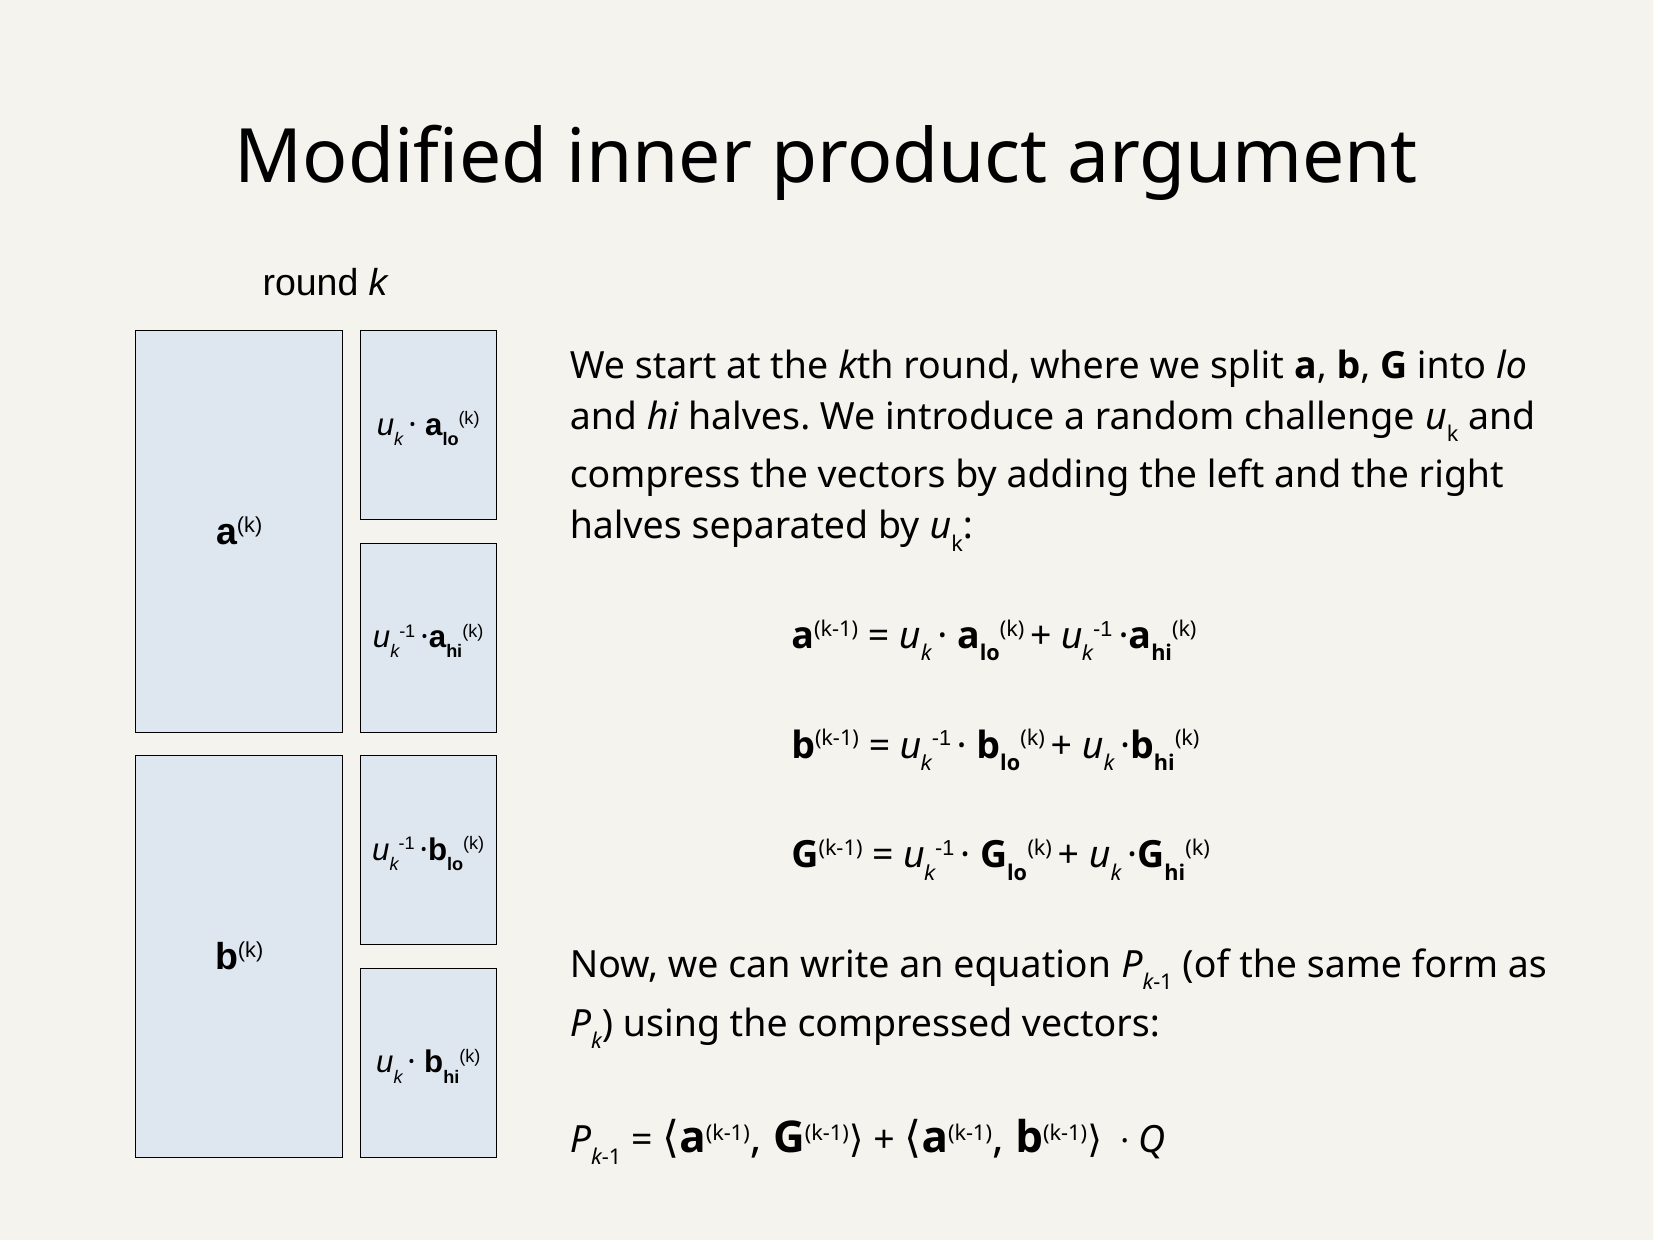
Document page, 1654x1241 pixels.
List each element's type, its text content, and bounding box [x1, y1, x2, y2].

text_box uk · alo(k) [360, 330, 497, 520]
text_box round k [248, 253, 403, 311]
text_box uk-1 ·blo(k) [360, 755, 497, 945]
text_box b(k) [135, 755, 343, 1158]
text_box We start at the kth round, where we split a, b, G into lo and hi halves. We introduce a random challenge uk and compress the vectors by adding the left and the right halves separated by uk: a(k-1) = uk · alo(k) + uk-1 ·ahi(k) b(k-1) = uk-1 · blo(k) + uk ·bhi(k) G(k-1) = uk-1 · Glo(k) + uk ·Ghi(k) Now, we can write an equation Pk-1 (of the same form as Pk) using the compressed vectors: Pk-1 = ⟨a(k-1), G(k-1)⟩ + ⟨a(k-1), b(k-1)⟩ · Q [555, 330, 1565, 1073]
text_box uk · bhi(k) [360, 968, 497, 1158]
text_box a(k) [135, 330, 343, 733]
title Modified inner product argument [82, 49, 1571, 257]
text_box uk-1 ·ahi(k) [360, 543, 497, 733]
